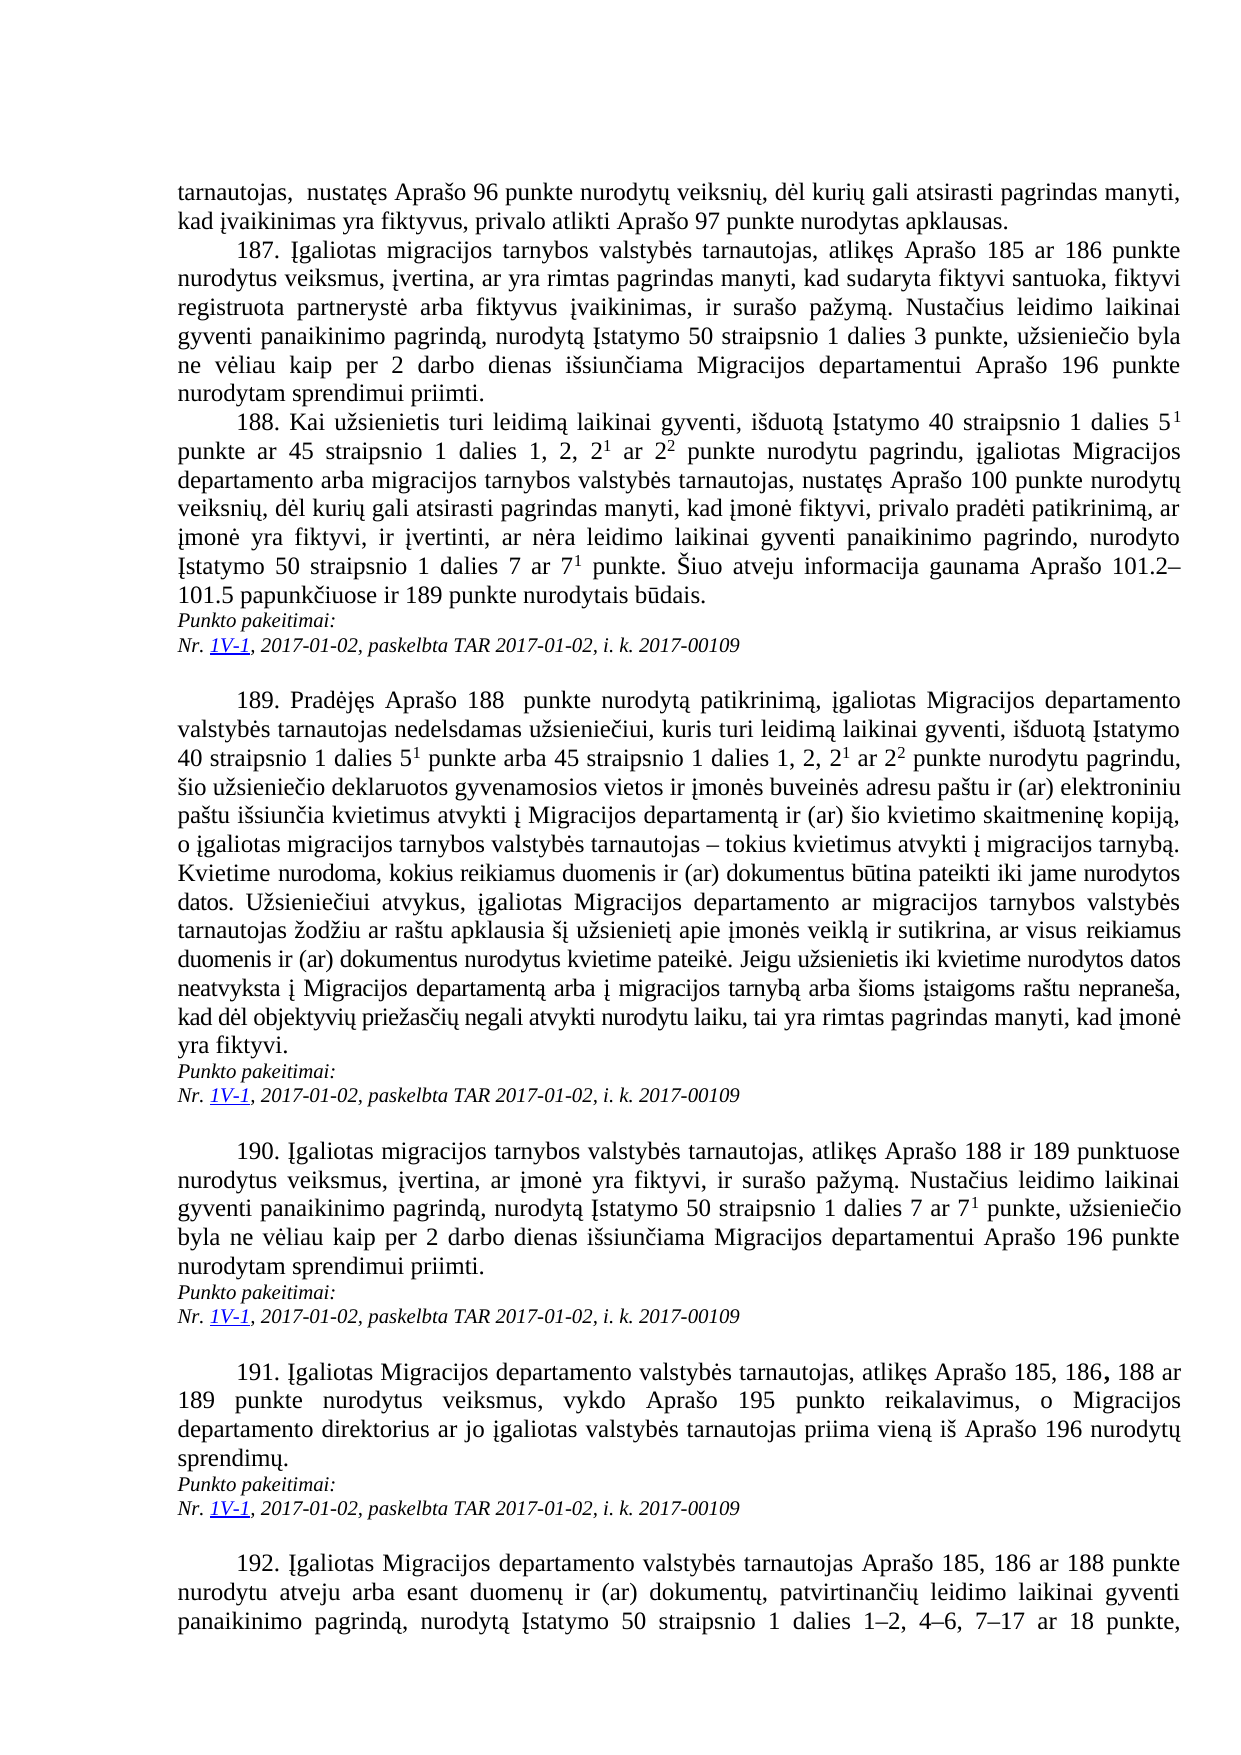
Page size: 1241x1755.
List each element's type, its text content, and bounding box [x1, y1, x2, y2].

text 191. Įgaliotas Migracijos departamento valstybės tarnautojas, atlikęs Aprašo 185, 186, 188 ar 189 punkte nurodytus veiksmus, vykdo Aprašo 195 punkto reikalavimus, o Migracijos departamento direktorius ar jo įgaliotas valstybės tarnautojas priima vieną iš Aprašo 196 nurodytų sprendimų. [177, 1357, 1181, 1472]
text Punkto pakeitimai: [177, 1280, 1181, 1304]
text Nr. 1V-1, 2017-01-02, paskelbta TAR 2017-01-02, i. k. 2017-00109 [177, 1304, 1181, 1328]
text 190. Įgaliotas migracijos tarnybos valstybės tarnautojas, atlikęs Aprašo 188 ir 189 punktuose nurodytus veiksmus, įvertina, ar įmonė yra fiktyvi, ir surašo pažymą. Nustačius leidimo laikinai gyventi panaikinimo pagrindą, nurodytą Įstatymo 50 straipsnio 1 dalies 7 ar 71 punkte, užsieniečio byla ne vėliau kaip per 2 darbo dienas išsiunčiama Migracijos departamentui Aprašo 196 punkte nurodytam sprendimui priimti. [177, 1136, 1181, 1280]
text Punkto pakeitimai: [177, 608, 1181, 632]
text Punkto pakeitimai: [177, 1059, 1181, 1083]
text 192. Įgaliotas Migracijos departamento valstybės tarnautojas Aprašo 185, 186 ar 188 punkte nurodytu atveju arba esant duomenų ir (ar) dokumentų, patvirtinančių leidimo laikinai gyventi panaikinimo pagrindą, nurodytą Įstatymo 50 straipsnio 1 dalies 1–2, 4–6, 7–17 ar 18 punkte, [177, 1548, 1181, 1635]
text Nr. 1V-1, 2017-01-02, paskelbta TAR 2017-01-02, i. k. 2017-00109 [177, 1496, 1181, 1520]
text 187. Įgaliotas migracijos tarnybos valstybės tarnautojas, atlikęs Aprašo 185 ar 186 punkte nurodytus veiksmus, įvertina, ar yra rimtas pagrindas manyti, kad sudaryta fiktyvi santuoka, fiktyvi registruota partnerystė arba fiktyvus įvaikinimas, ir surašo pažymą. Nustačius leidimo laikinai gyventi panaikinimo pagrindą, nurodytą Įstatymo 50 straipsnio 1 dalies 3 punkte, užsieniečio byla ne vėliau kaip per 2 darbo dienas išsiunčiama Migracijos departamentui Aprašo 196 punkte nurodytam sprendimui priimti. [177, 235, 1181, 407]
text 189. Pradėjęs Aprašo 188 punkte nurodytą patikrinimą, įgaliotas Migracijos departamento valstybės tarnautojas nedelsdamas užsieniečiui, kuris turi leidimą laikinai gyventi, išduotą Įstatymo 40 straipsnio 1 dalies 51 punkte arba 45 straipsnio 1 dalies 1, 2, 21 ar 22 punkte nurodytu pagrindu, šio užsieniečio deklaruotos gyvenamosios vietos ir įmonės buveinės adresu paštu ir (ar) elektroniniu paštu išsiunčia kvietimus atvykti į Migracijos departamentą ir (ar) šio kvietimo skaitmeninę kopiją, o įgaliotas migracijos tarnybos valstybės tarnautojas – tokius kvietimus atvykti į migracijos tarnybą. Kvietime nurodoma, kokius reikiamus duomenis ir (ar) dokumentus būtina pateikti iki jame nurodytos datos. Užsieniečiui atvykus, įgaliotas Migracijos departamento ar migracijos tarnybos valstybės tarnautojas žodžiu ar raštu apklausia šį užsienietį apie įmonės veiklą ir sutikrina, ar visus reikiamus duomenis ir (ar) dokumentus nurodytus kvietime pateikė. Jeigu užsienietis iki kvietime nurodytos datos neatvyksta į Migracijos departamentą arba į migracijos tarnybą arba šioms įstaigoms raštu nepraneša, kad dėl objektyvių priežasčių negali atvykti nurodytu laiku, tai yra rimtas pagrindas manyti, kad įmonė yra fiktyvi. [177, 685, 1181, 1059]
text Nr. 1V-1, 2017-01-02, paskelbta TAR 2017-01-02, i. k. 2017-00109 [177, 1083, 1181, 1107]
text Nr. 1V-1, 2017-01-02, paskelbta TAR 2017-01-02, i. k. 2017-00109 [177, 632, 1181, 657]
text 188. Kai užsienietis turi leidimą laikinai gyventi, išduotą Įstatymo 40 straipsnio 1 dalies 51 punkte ar 45 straipsnio 1 dalies 1, 2, 21 ar 22 punkte nurodytu pagrindu, įgaliotas Migracijos departamento arba migracijos tarnybos valstybės tarnautojas, nustatęs Aprašo 100 punkte nurodytų veiksnių, dėl kurių gali atsirasti pagrindas manyti, kad įmonė fiktyvi, privalo pradėti patikrinimą, ar įmonė yra fiktyvi, ir įvertinti, ar nėra leidimo laikinai gyventi panaikinimo pagrindo, nurodyto Įstatymo 50 straipsnio 1 dalies 7 ar 71 punkte. Šiuo atveju informacija gaunama Aprašo 101.2–101.5 papunkčiuose ir 189 punkte nurodytais būdais. [177, 407, 1181, 608]
text tarnautojas, nustatęs Aprašo 96 punkte nurodytų veiksnių, dėl kurių gali atsirasti pagrindas manyti, kad įvaikinimas yra fiktyvus, privalo atlikti Aprašo 97 punkte nurodytas apklausas. [177, 177, 1181, 235]
text Punkto pakeitimai: [177, 1472, 1181, 1496]
